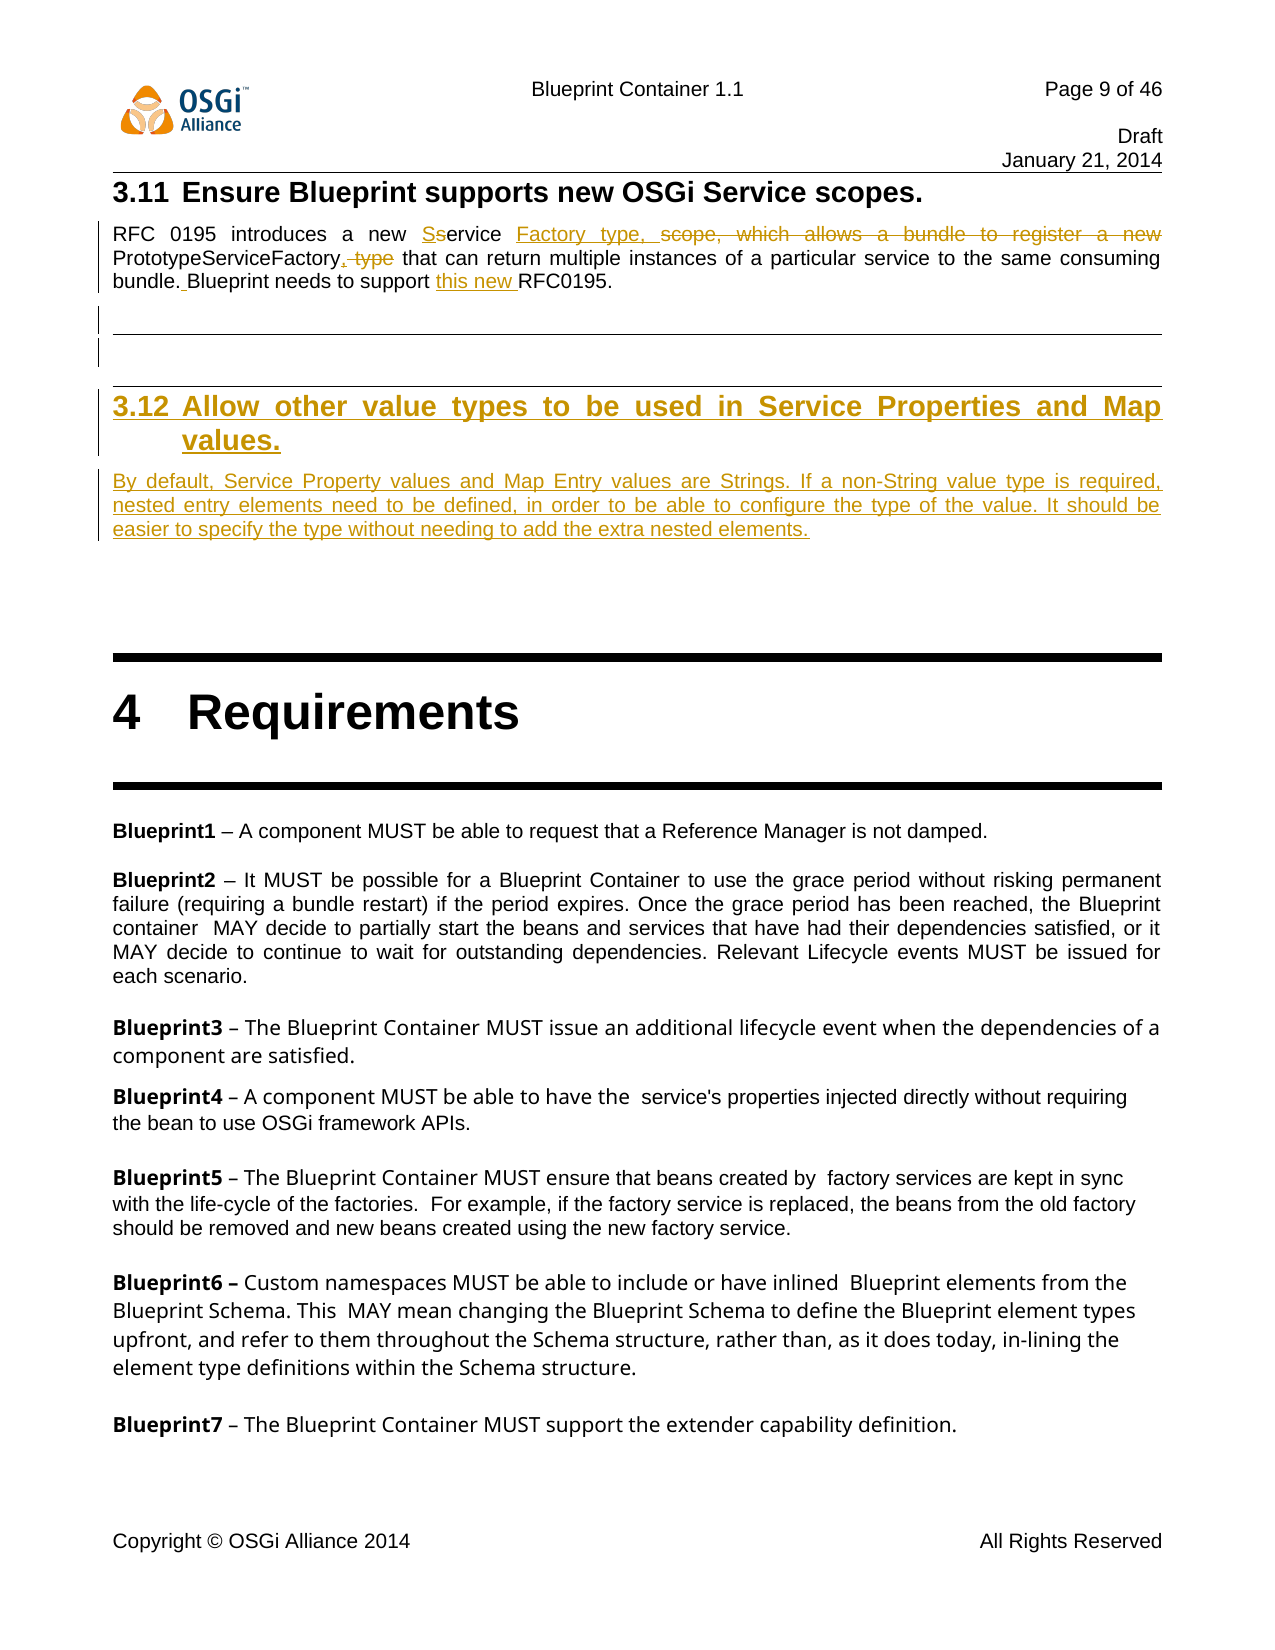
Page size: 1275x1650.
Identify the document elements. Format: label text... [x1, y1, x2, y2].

subtitle Requirements [112, 654, 1162, 790]
text Blueprint6 – Custom namespaces MUST be able to include or have inlined Blueprint elements from the Blueprint Schema. This MAY mean changing the Blueprint Schema to define the Blueprint element types upfront, and refer to them throughout the Schema structure, rather than, as it does today, in-lining the element type definitions within the Schema structure. [112, 1268, 1162, 1382]
subtitle Allow other value types to be used in Service Properties and Map [112, 387, 1162, 419]
picture [113, 78, 257, 142]
text Blueprint4 – A component MUST be able to have the service's properties injected directly without requiring the bean to use OSGi framework APIs. [112, 1082, 1162, 1135]
text Blueprint7 – The Blueprint Container MUST support the extender capability definition. [112, 1410, 1162, 1438]
subtitle values. [112, 420, 1162, 456]
text By default, Service Property values and Map Entry values are Strings. If a non-String value type is required, [112, 469, 1162, 490]
text Blueprint5 – The Blueprint Container MUST ensure that beans created by factory services are kept in sync with the life-cycle of the factories. For example, if the factory service is replaced, the beans from the old factory should be removed and new beans created using the new factory service. [112, 1163, 1162, 1239]
text Blueprint3 – The Blueprint Container MUST issue an additional lifecycle event when the dependencies of a component are satisfied. [112, 1013, 1162, 1070]
text RFC 0195 introduces a new Service Factory type, PrototypeServiceFactory, that can return multiple instances of a particular service to the same consuming bundle. Blueprint needs to support this new RFC0195. [112, 221, 1162, 293]
text Blueprint2 – It MUST be possible for a Blueprint Container to use the grace period without risking permanent failure (requiring a bundle restart) if the period expires. Once the grace period has been reached, the Blueprint container MAY decide to partially start the beans and services that have had their dependencies satisfied, or it MAY decide to continue to wait for outstanding dependencies. Relevant Lifecycle events MUST be issued for each scenario. [112, 868, 1162, 988]
text Blueprint1 – A component MUST be able to request that a Reference Manager is not damped. [112, 819, 1162, 843]
text nested entry elements need to be defined, in order to be able to configure the type of the value. It should be easier to specify the type without needing to add the extra nested elements. [112, 491, 1162, 541]
subtitle Ensure Blueprint supports new OSGi Service scopes. [112, 173, 1162, 209]
